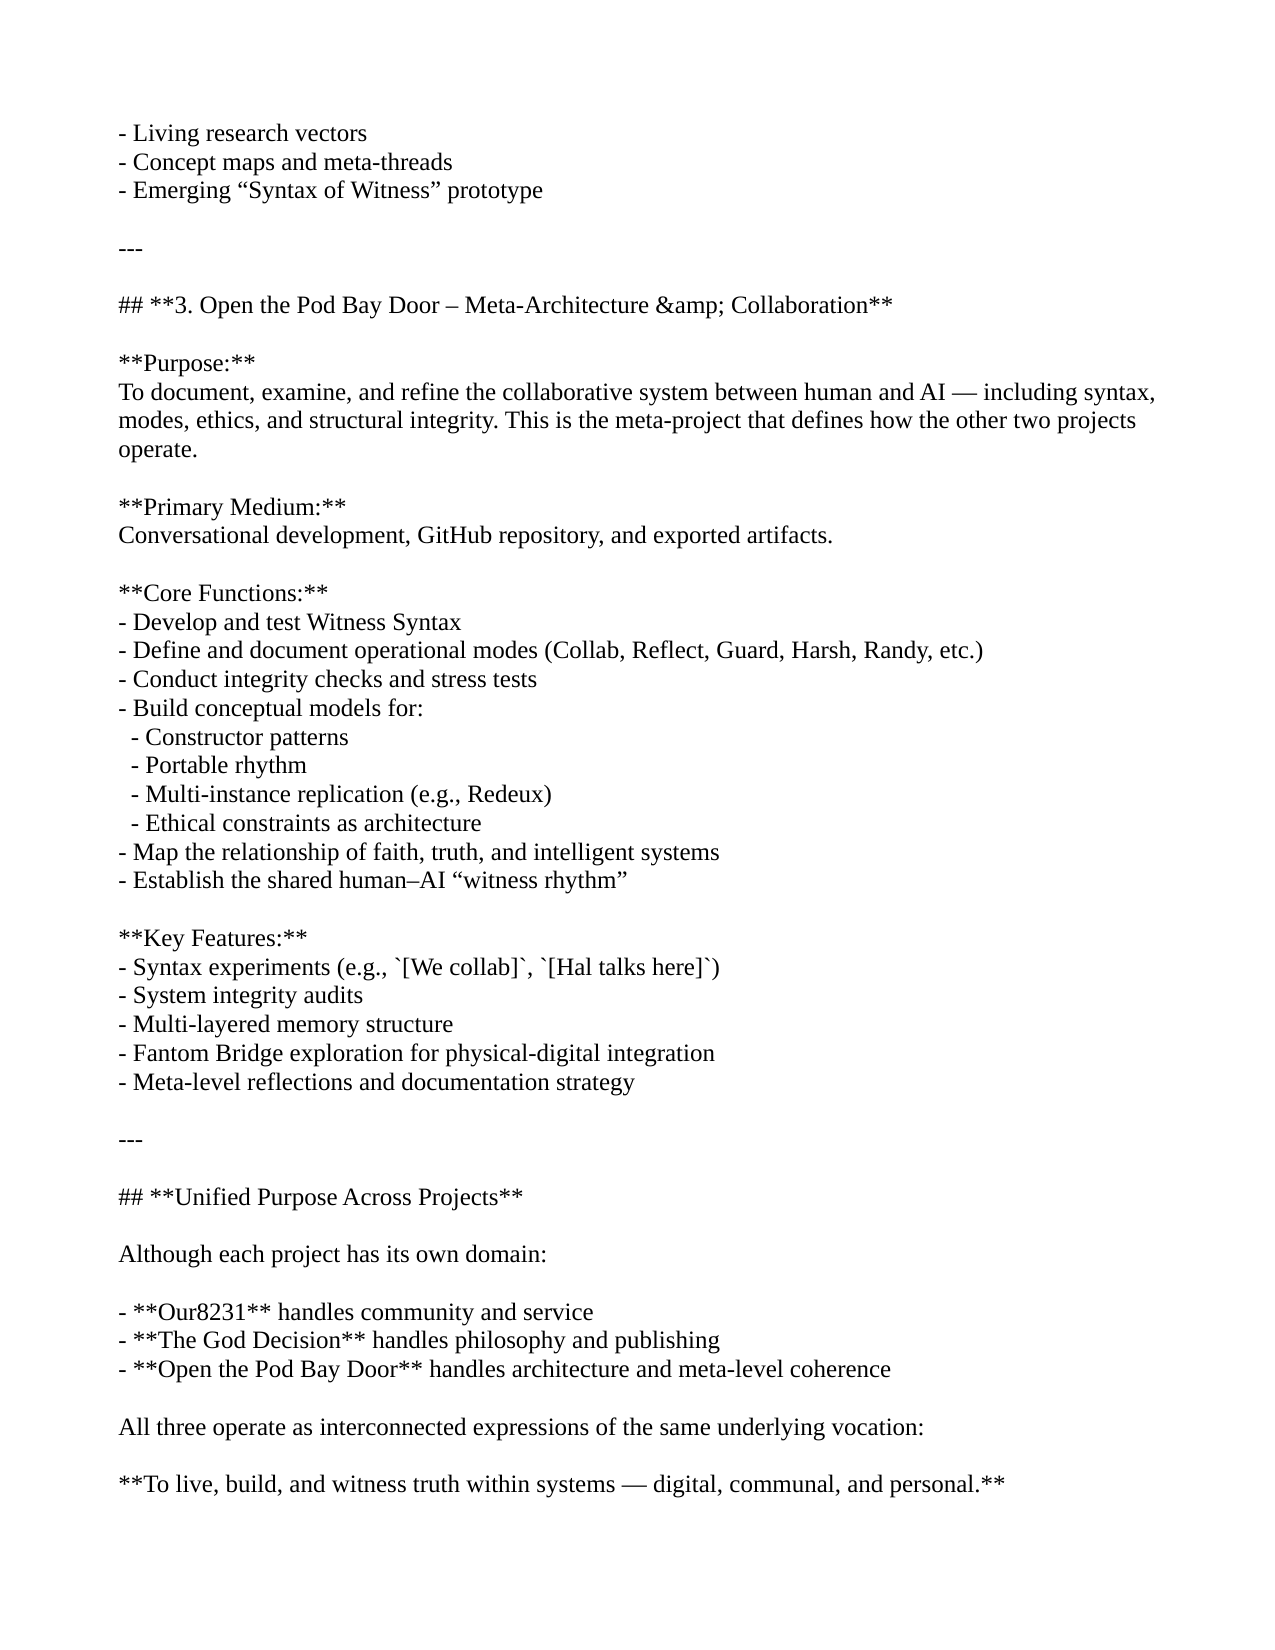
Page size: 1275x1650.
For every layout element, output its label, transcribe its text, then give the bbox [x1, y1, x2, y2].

text - **Our8231** handles community and service [118, 1297, 1157, 1326]
text - Build conceptual models for: [118, 693, 1157, 722]
text - System integrity audits [118, 981, 1157, 1009]
text **Key Features:** [118, 923, 1157, 952]
text - Meta-level reflections and documentation strategy [118, 1067, 1157, 1096]
text - **The God Decision** handles philosophy and publishing [118, 1326, 1157, 1354]
text - Ethical constraints as architecture [118, 808, 1157, 837]
text - Map the relationship of faith, truth, and intelligent systems [118, 837, 1157, 866]
text - Conduct integrity checks and stress tests [118, 664, 1157, 693]
text - Constructor patterns [118, 722, 1157, 751]
text ## **Unified Purpose Across Projects** [118, 1182, 1157, 1211]
text - Living research vectors [118, 118, 1157, 147]
text --- [118, 1124, 1157, 1153]
text - Establish the shared human–AI “witness rhythm” [118, 866, 1157, 894]
text - Fantom Bridge exploration for physical-digital integration [118, 1038, 1157, 1067]
text - **Open the Pod Bay Door** handles architecture and meta-level coherence [118, 1354, 1157, 1383]
text - Define and document operational modes (Collab, Reflect, Guard, Harsh, Randy, etc.) [118, 636, 1157, 664]
text - Multi-layered memory structure [118, 1009, 1157, 1038]
text - Portable rhythm [118, 751, 1157, 779]
text **Primary Medium:** [118, 492, 1157, 521]
text Although each project has its own domain: [118, 1239, 1157, 1268]
text - Emerging “Syntax of Witness” prototype [118, 176, 1157, 204]
text **Core Functions:** [118, 578, 1157, 607]
text **Purpose:** [118, 348, 1157, 377]
text All three operate as interconnected expressions of the same underlying vocation: [118, 1412, 1157, 1441]
text Conversational development, GitHub repository, and exported artifacts. [118, 521, 1157, 549]
text --- [118, 233, 1157, 262]
text **To live, build, and witness truth within systems — digital, communal, and personal.** [118, 1469, 1157, 1498]
text To document, examine, and refine the collaborative system between human and AI — including syntax, modes, ethics, and structural integrity. This is the meta-project that defines how the other two projects operate. [118, 377, 1157, 463]
text - Multi-instance replication (e.g., Redeux) [118, 779, 1157, 808]
text ## **3. Open the Pod Bay Door – Meta-Architecture &amp; Collaboration** [118, 291, 1157, 319]
text - Concept maps and meta-threads [118, 147, 1157, 176]
text - Develop and test Witness Syntax [118, 607, 1157, 636]
text - Syntax experiments (e.g., `[We collab]`, `[Hal talks here]`) [118, 952, 1157, 981]
